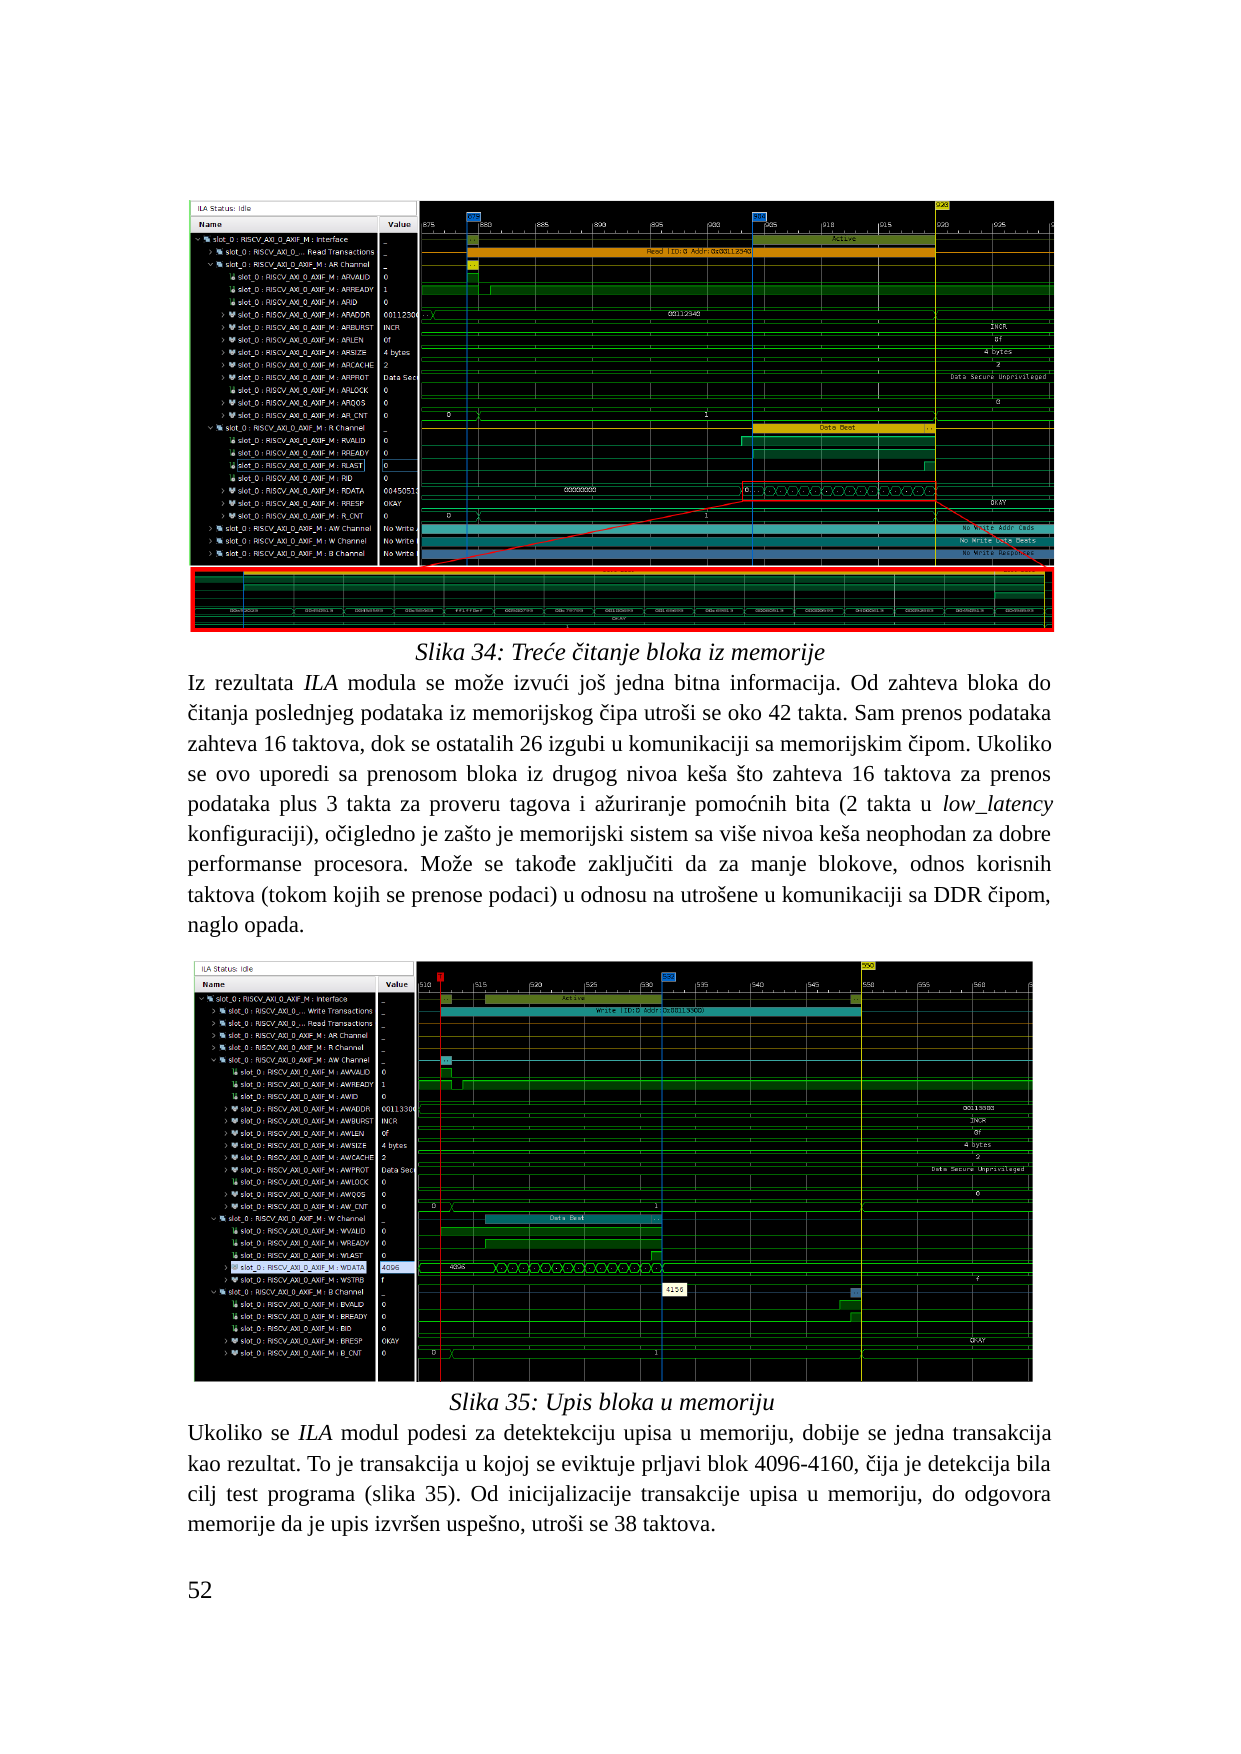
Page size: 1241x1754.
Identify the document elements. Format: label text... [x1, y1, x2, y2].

text Slika 34: Treće čitanje bloka iz memorije [189, 632, 1054, 665]
text Iz rezultata ILA modula se može izvući još jedna bitna informacija. Od zahteva bloka do čitanja poslednjeg podataka iz memorijskog čipa utroši se oko 42 takta. Sam prenos podataka zahteva 16 taktova, dok se ostatalih 26 izgubi u komunikaciji sa memorijskim čipom. Ukoliko se ovo uporedi sa prenosom bloka iz drugog nivoa keša što zahteva 16 taktova za prenos podataka plus 3 takta za proveru tagova i ažuriranje pomoćnih bita (2 takta u low_latency konfiguraciji), očigledno je zašto je memorijski sistem sa više nivoa keša neophodan za dobre performanse procesora. Može se takođe zaključiti da za manje blokove, odnos korisnih taktova (tokom kojih se prenose podaci) u odnosu na utrošene u komunikaciji sa DDR čipom, naglo opada. [187, 179, 1054, 937]
text Ukoliko se ILA modul podesi za detektekciju upisa u memoriju, dobije se jedna transakcija kao rezultat. To je transakcija u kojoj se eviktuje prljavi blok 4096-4160, čija je detekcija bila cilj test programa (slika 35). Od inicijalizacije transakcije upisa u memoriju, do odgovora memorije da je upis izvršen uspešno, utroši se 38 taktova. [187, 948, 1053, 1536]
picture [193, 961, 1033, 1382]
picture [188, 200, 1055, 632]
text Slika 35: Upis bloka u memoriju [194, 1382, 1033, 1416]
